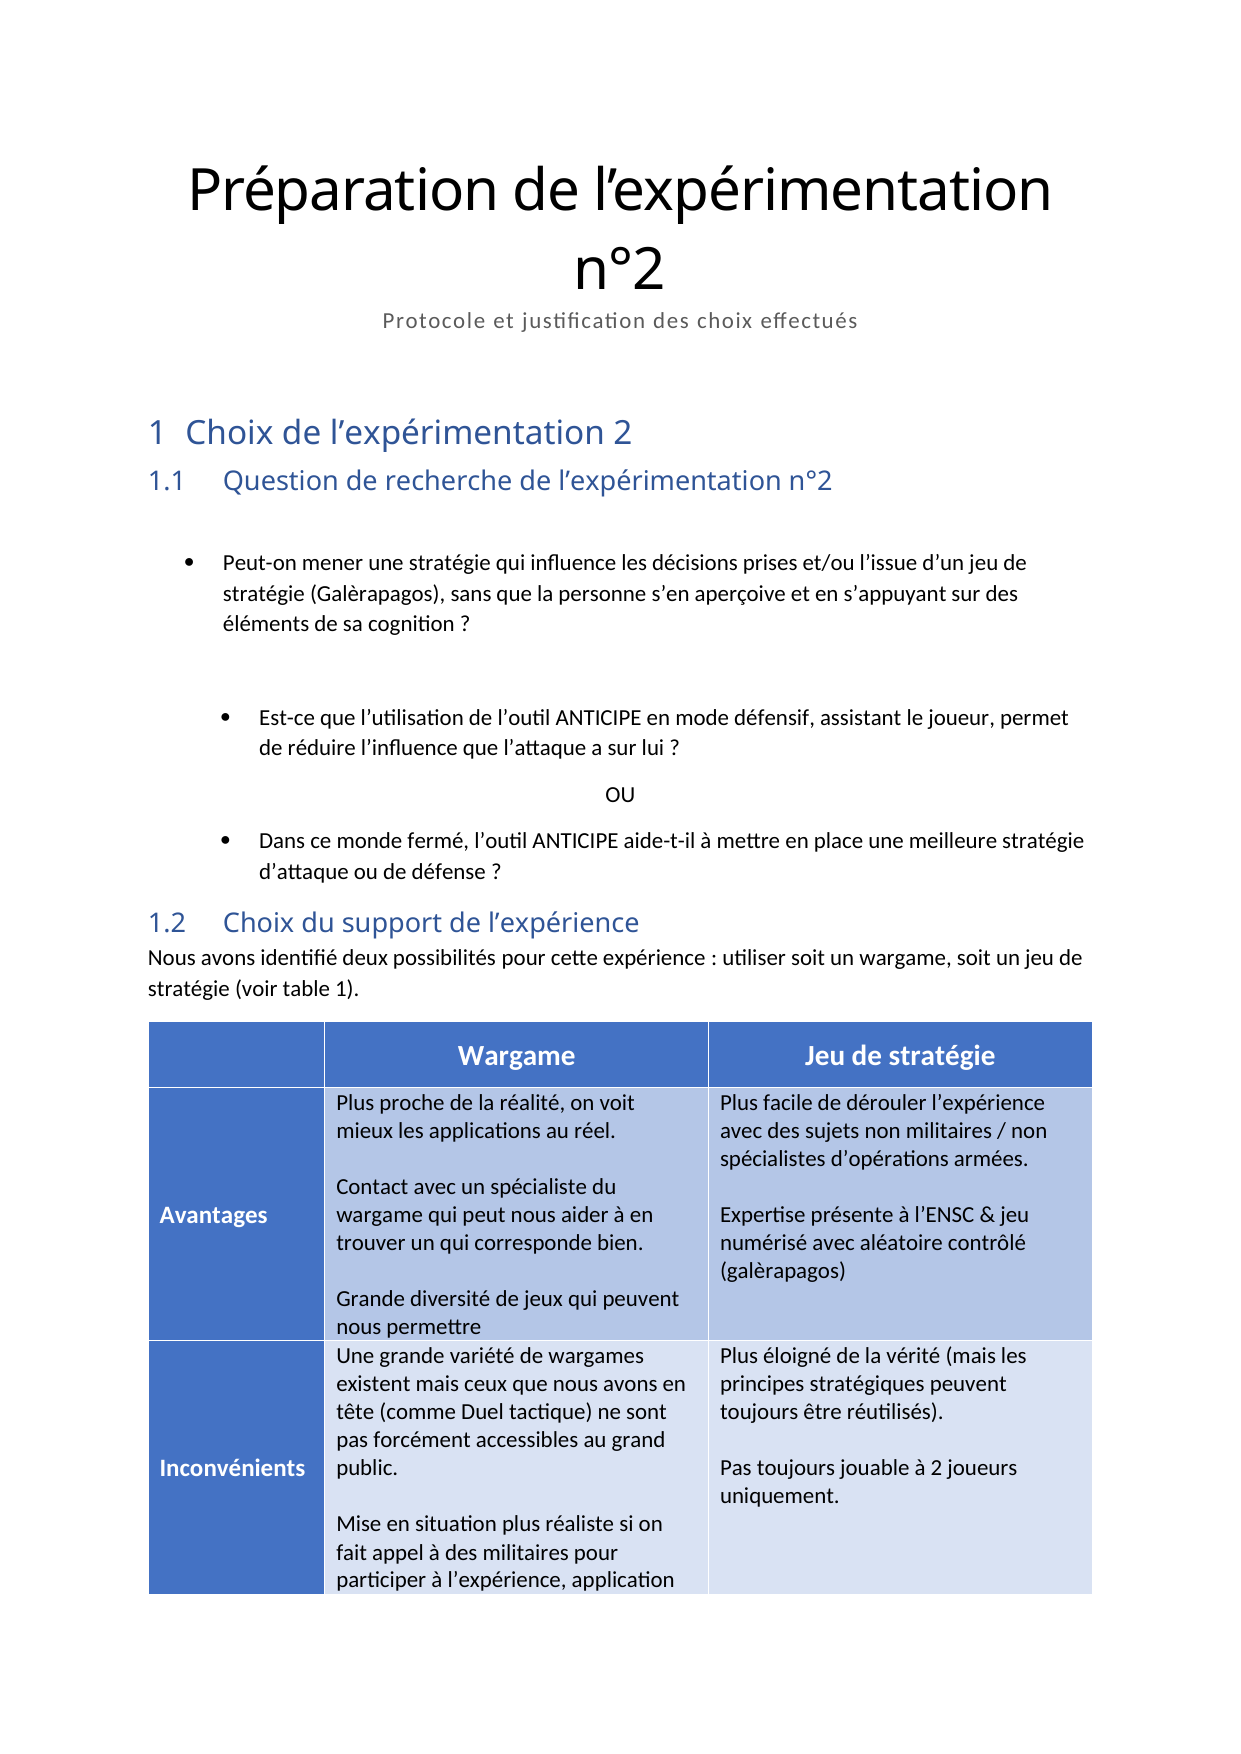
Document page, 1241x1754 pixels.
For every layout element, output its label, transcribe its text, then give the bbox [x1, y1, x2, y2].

title Préparation de l’expérimentation n°2 [148, 148, 1093, 307]
subtitle Choix de l’expérimentation 2 [148, 409, 1093, 454]
table_cell Avantages [149, 1088, 324, 1340]
table_cell Plus éloigné de la vérité (mais les principes stratégiques peuvent toujours être réutilisés). Pas toujours jouable à 2 joueurs uniquement. [709, 1341, 1092, 1594]
text OU [148, 780, 1093, 808]
list Peut-on mener une stratégie qui influence les décisions prises et/ou l’issue d’un jeu de stratégie (Galèrapagos), sans que la personne s’en aperçoive et en s’appuyant sur des éléments de sa cognition ? [185, 548, 1093, 637]
subtitle Choix du support de l’expérience [148, 904, 1093, 941]
subtitle Question de recherche de l’expérimentation n°2 [148, 462, 1093, 499]
subtitle Protocole et justification des choix effectués [148, 307, 1093, 334]
text Nous avons identifié deux possibilités pour cette expérience : utiliser soit un wargame, soit un jeu de stratégie (voir table 1). [148, 943, 1093, 1002]
list Est-ce que l’utilisation de l’outil ANTICIPE en mode défensif, assistant le joueur, permet de réduire l’influence que l’attaque a sur lui ? [221, 703, 1093, 761]
table_cell Une grande variété de wargames existent mais ceux que nous avons en tête (comme Duel tactique) ne sont pas forcément accessibles au grand public. Mise en situation plus réaliste si on fait appel à des militaires pour participer à l’expérience, application [325, 1341, 708, 1594]
table_cell Plus proche de la réalité, on voit mieux les applications au réel. Contact avec un spécialiste du wargame qui peut nous aider à en trouver un qui corresponde bien. Grande diversité de jeux qui peuvent nous permettre [325, 1088, 708, 1340]
table_header Jeu de stratégie [709, 1022, 1092, 1087]
table_header [149, 1022, 324, 1087]
table_cell Plus facile de dérouler l’expérience avec des sujets non militaires / non spécialistes d’opérations armées. Expertise présente à l’ENSC & jeu numérisé avec aléatoire contrôlé (galèrapagos) [709, 1088, 1092, 1340]
table_cell Inconvénients [149, 1341, 324, 1594]
list Dans ce monde fermé, l’outil ANTICIPE aide-t-il à mettre en place une meilleure stratégie d’attaque ou de défense ? [221, 827, 1093, 885]
table_header Wargame [325, 1022, 708, 1087]
